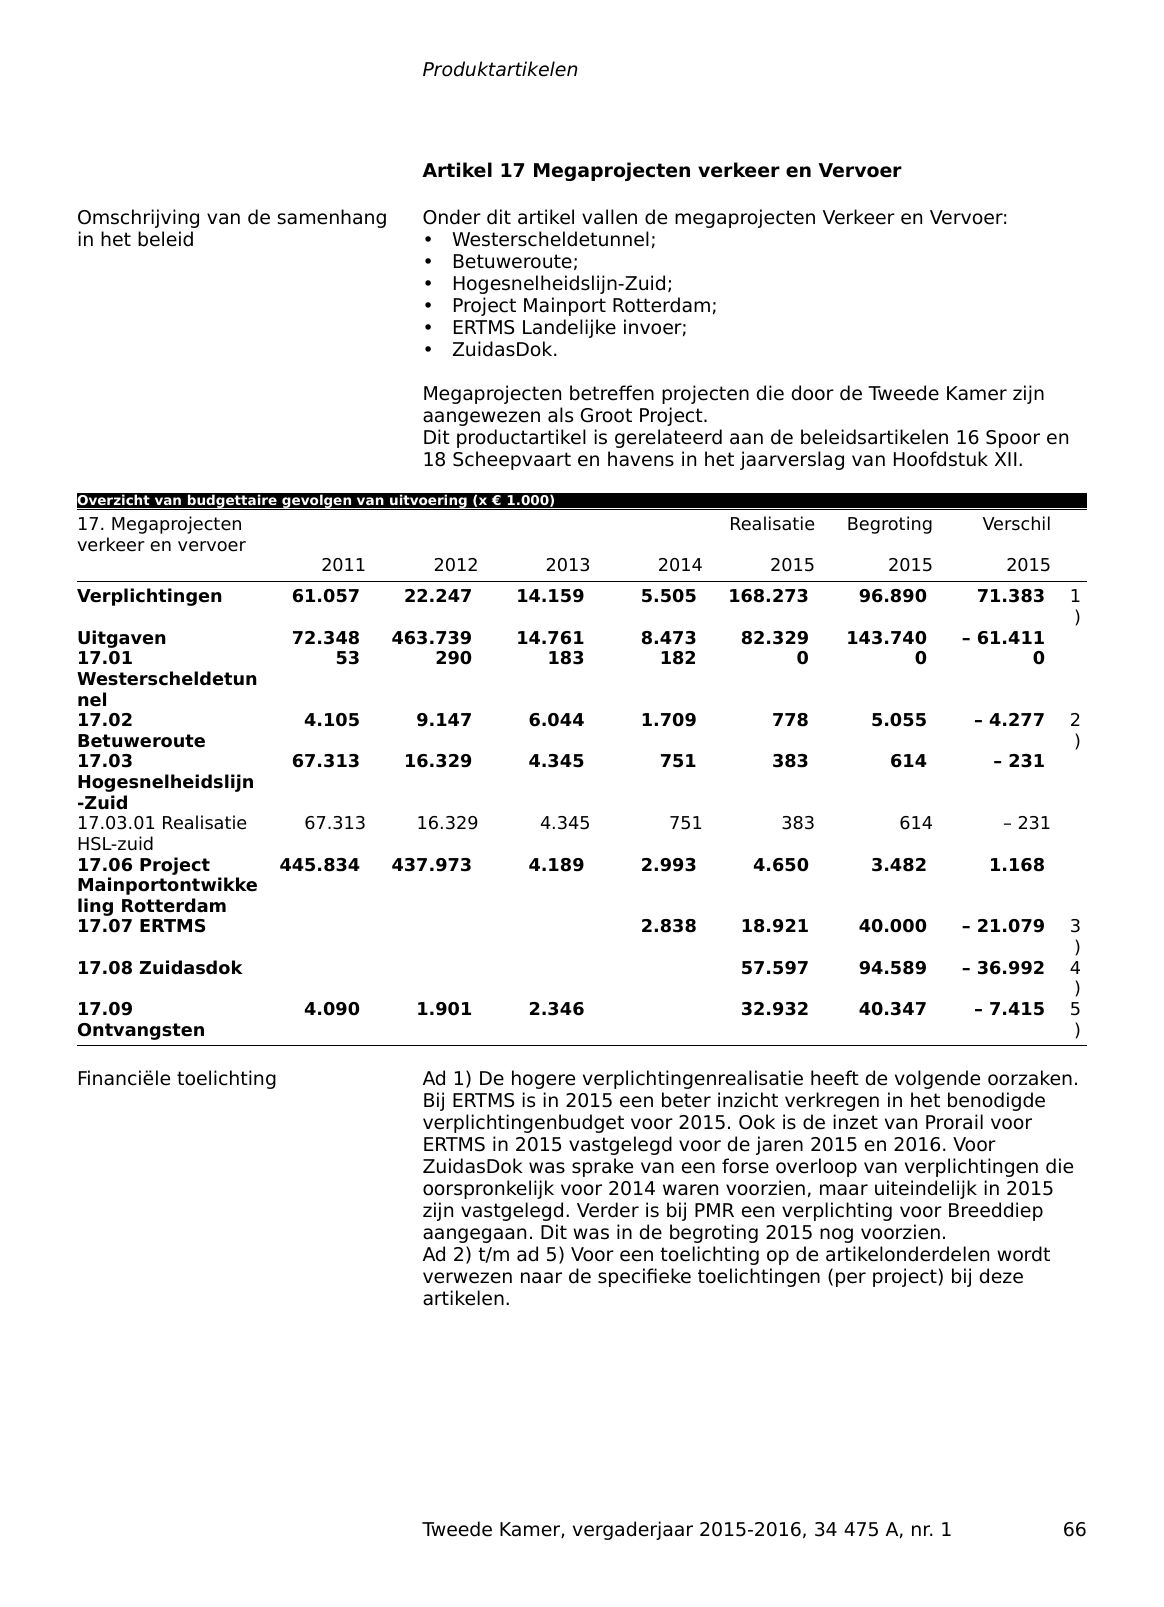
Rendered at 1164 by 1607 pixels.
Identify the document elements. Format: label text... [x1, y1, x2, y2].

table_cell [1057, 628, 1087, 648]
text Ad 2) t/m ad 5) Voor een toelichting op de artikelonderdelen wordt verwezen naar de specifieke toelichtingen (per project) bij deze artikelen. [422, 1244, 1087, 1310]
table_cell 168.273 [709, 582, 821, 628]
table_cell 17.09 Ontvangsten [77, 999, 260, 1045]
table_cell 71.383 [939, 582, 1057, 628]
table_cell 53 [260, 648, 372, 710]
table_cell 82.329 [709, 628, 821, 648]
table_cell 40.000 [821, 916, 939, 958]
table_cell 1.901 [372, 999, 484, 1045]
table_cell 143.740 [821, 628, 939, 648]
table_cell 17.01 Westerscheldetunnel [77, 648, 260, 710]
text • Betuweroute; [422, 251, 1087, 273]
table_cell – 231 [939, 751, 1057, 813]
table_cell 1.709 [596, 710, 708, 751]
table_cell 40.347 [821, 999, 939, 1045]
text Megaprojecten betreffen projecten die door de Tweede Kamer zijn aangewezen als Groot Project. [422, 383, 1087, 427]
table_cell [596, 510, 708, 555]
table_cell 17.03 Hogesnelheidslijn-Zuid [77, 751, 260, 813]
table_cell 67.313 [260, 813, 372, 854]
table_cell 751 [596, 751, 708, 813]
table_cell 2.346 [484, 999, 596, 1045]
table_cell 61.057 [260, 582, 372, 628]
table_cell 94.589 [821, 958, 939, 999]
table_cell 2013 [484, 555, 596, 581]
table_cell – 21.079 [939, 916, 1057, 958]
table_cell 0 [821, 648, 939, 710]
table_cell – 36.992 [939, 958, 1057, 999]
table_cell 5.055 [821, 710, 939, 751]
table_cell [260, 510, 372, 555]
table_cell Verschil [939, 510, 1057, 555]
table_cell – 61.411 [939, 628, 1057, 648]
table_cell 2014 [596, 555, 708, 581]
table_cell 445.834 [260, 855, 372, 916]
table_cell 72.348 [260, 628, 372, 648]
subtitle Artikel 17 Megaprojecten verkeer en Vervoer [422, 160, 1087, 182]
text • Hogesnelheidslijn-Zuid; [422, 273, 1087, 295]
table_cell 17.06 Project Mainportontwikkeling Rotterdam [77, 855, 260, 916]
table_cell 3) [1057, 916, 1087, 958]
table_cell 4.650 [709, 855, 821, 916]
text Onder dit artikel vallen de megaprojecten Verkeer en Vervoer: [422, 207, 1087, 229]
table_cell 17. Megaprojecten verkeer en vervoer [77, 510, 260, 555]
table_cell 18.921 [709, 916, 821, 958]
table_cell Realisatie [709, 510, 821, 555]
table_cell 32.932 [709, 999, 821, 1045]
table_cell [596, 999, 708, 1045]
table_cell 57.597 [709, 958, 821, 999]
table_cell Verplichtingen [77, 582, 260, 628]
table_cell [77, 555, 260, 581]
table_cell 8.473 [596, 628, 708, 648]
table_cell – 4.277 [939, 710, 1057, 751]
table_cell 751 [596, 813, 708, 854]
table_cell 0 [939, 648, 1057, 710]
table_cell [596, 958, 708, 999]
table_cell 5.505 [596, 582, 708, 628]
table_header Overzicht van budgettaire gevolgen van uitvoering (x € 1.000) [77, 493, 1087, 508]
table_cell 437.973 [372, 855, 484, 916]
table_cell 614 [821, 751, 939, 813]
table_cell [372, 510, 484, 555]
table_cell – 7.415 [939, 999, 1057, 1045]
table_cell 1) [1057, 582, 1087, 628]
table_cell [372, 958, 484, 999]
table_cell 4) [1057, 958, 1087, 999]
table_cell Uitgaven [77, 628, 260, 648]
table_cell [1057, 855, 1087, 916]
table_cell 182 [596, 648, 708, 710]
table_cell 17.08 Zuidasdok [77, 958, 260, 999]
table_cell [484, 916, 596, 958]
text Ad 1) De hogere verplichtingenrealisatie heeft de volgende oorzaken. Bij ERTMS is in 2015 een beter inzicht verkregen in het benodigde verplichtingenbudget voor 2015. Ook is de inzet van Prorail voor ERTMS in 2015 vastgelegd voor de jaren 2015 en 2016. Voor ZuidasDok was sprake van een forse overloop van verplichtingen die oorspronkelijk voor 2014 waren voorzien, maar uiteindelijk in 2015 zijn vastgelegd. Verder is bij PMR een verplichting voor Breeddiep aangegaan. Dit was in de begroting 2015 nog voorzien. [422, 1068, 1087, 1244]
table_cell 14.159 [484, 582, 596, 628]
table_cell 4.189 [484, 855, 596, 916]
table_cell [1057, 555, 1087, 581]
table_cell [1057, 813, 1087, 854]
table_cell 4.090 [260, 999, 372, 1045]
table_cell [1057, 648, 1087, 710]
table_cell 22.247 [372, 582, 484, 628]
text Dit productartikel is gerelateerd aan de beleidsartikelen 16 Spoor en 18 Scheepvaart en havens in het jaarverslag van Hoofdstuk XII. [422, 427, 1087, 471]
table_cell 4.345 [484, 751, 596, 813]
table_cell 383 [709, 751, 821, 813]
text • Project Mainport Rotterdam; [422, 295, 1087, 317]
table_cell [372, 916, 484, 958]
table_cell 383 [709, 813, 821, 854]
table_cell 96.890 [821, 582, 939, 628]
table_cell [484, 958, 596, 999]
table_cell 290 [372, 648, 484, 710]
table_cell 17.02 Betuweroute [77, 710, 260, 751]
text • ZuidasDok. [422, 339, 1087, 361]
table_cell 4.345 [484, 813, 596, 854]
table_cell 6.044 [484, 710, 596, 751]
text Financiële toelichting [77, 1068, 399, 1090]
table_cell 5) [1057, 999, 1087, 1045]
table_cell 14.761 [484, 628, 596, 648]
table_cell 183 [484, 648, 596, 710]
table_cell 16.329 [372, 751, 484, 813]
text • Westerscheldetunnel; [422, 229, 1087, 251]
table_cell [484, 510, 596, 555]
table_cell 463.739 [372, 628, 484, 648]
table_cell 2015 [821, 555, 939, 581]
table_cell 2015 [709, 555, 821, 581]
table_cell 778 [709, 710, 821, 751]
table_cell 67.313 [260, 751, 372, 813]
table_cell [260, 916, 372, 958]
table_cell 2012 [372, 555, 484, 581]
table_cell 4.105 [260, 710, 372, 751]
table_cell 2015 [939, 555, 1057, 581]
table_cell 2) [1057, 710, 1087, 751]
text Omschrijving van de samenhang in het beleid [77, 207, 399, 251]
text • ERTMS Landelijke invoer; [422, 317, 1087, 339]
table_cell 1.168 [939, 855, 1057, 916]
table_cell 17.03.01 Realisatie HSL-zuid [77, 813, 260, 854]
table_cell [1057, 751, 1087, 813]
table_cell [260, 958, 372, 999]
table_cell 17.07 ERTMS [77, 916, 260, 958]
table_cell – 231 [939, 813, 1057, 854]
table_cell 3.482 [821, 855, 939, 916]
table_cell 2.838 [596, 916, 708, 958]
table_cell 614 [821, 813, 939, 854]
table_cell Begroting [821, 510, 939, 555]
table_cell 9.147 [372, 710, 484, 751]
table_cell 2011 [260, 555, 372, 581]
table_cell 0 [709, 648, 821, 710]
table_cell 2.993 [596, 855, 708, 916]
table_cell 16.329 [372, 813, 484, 854]
table_cell [1057, 510, 1087, 555]
